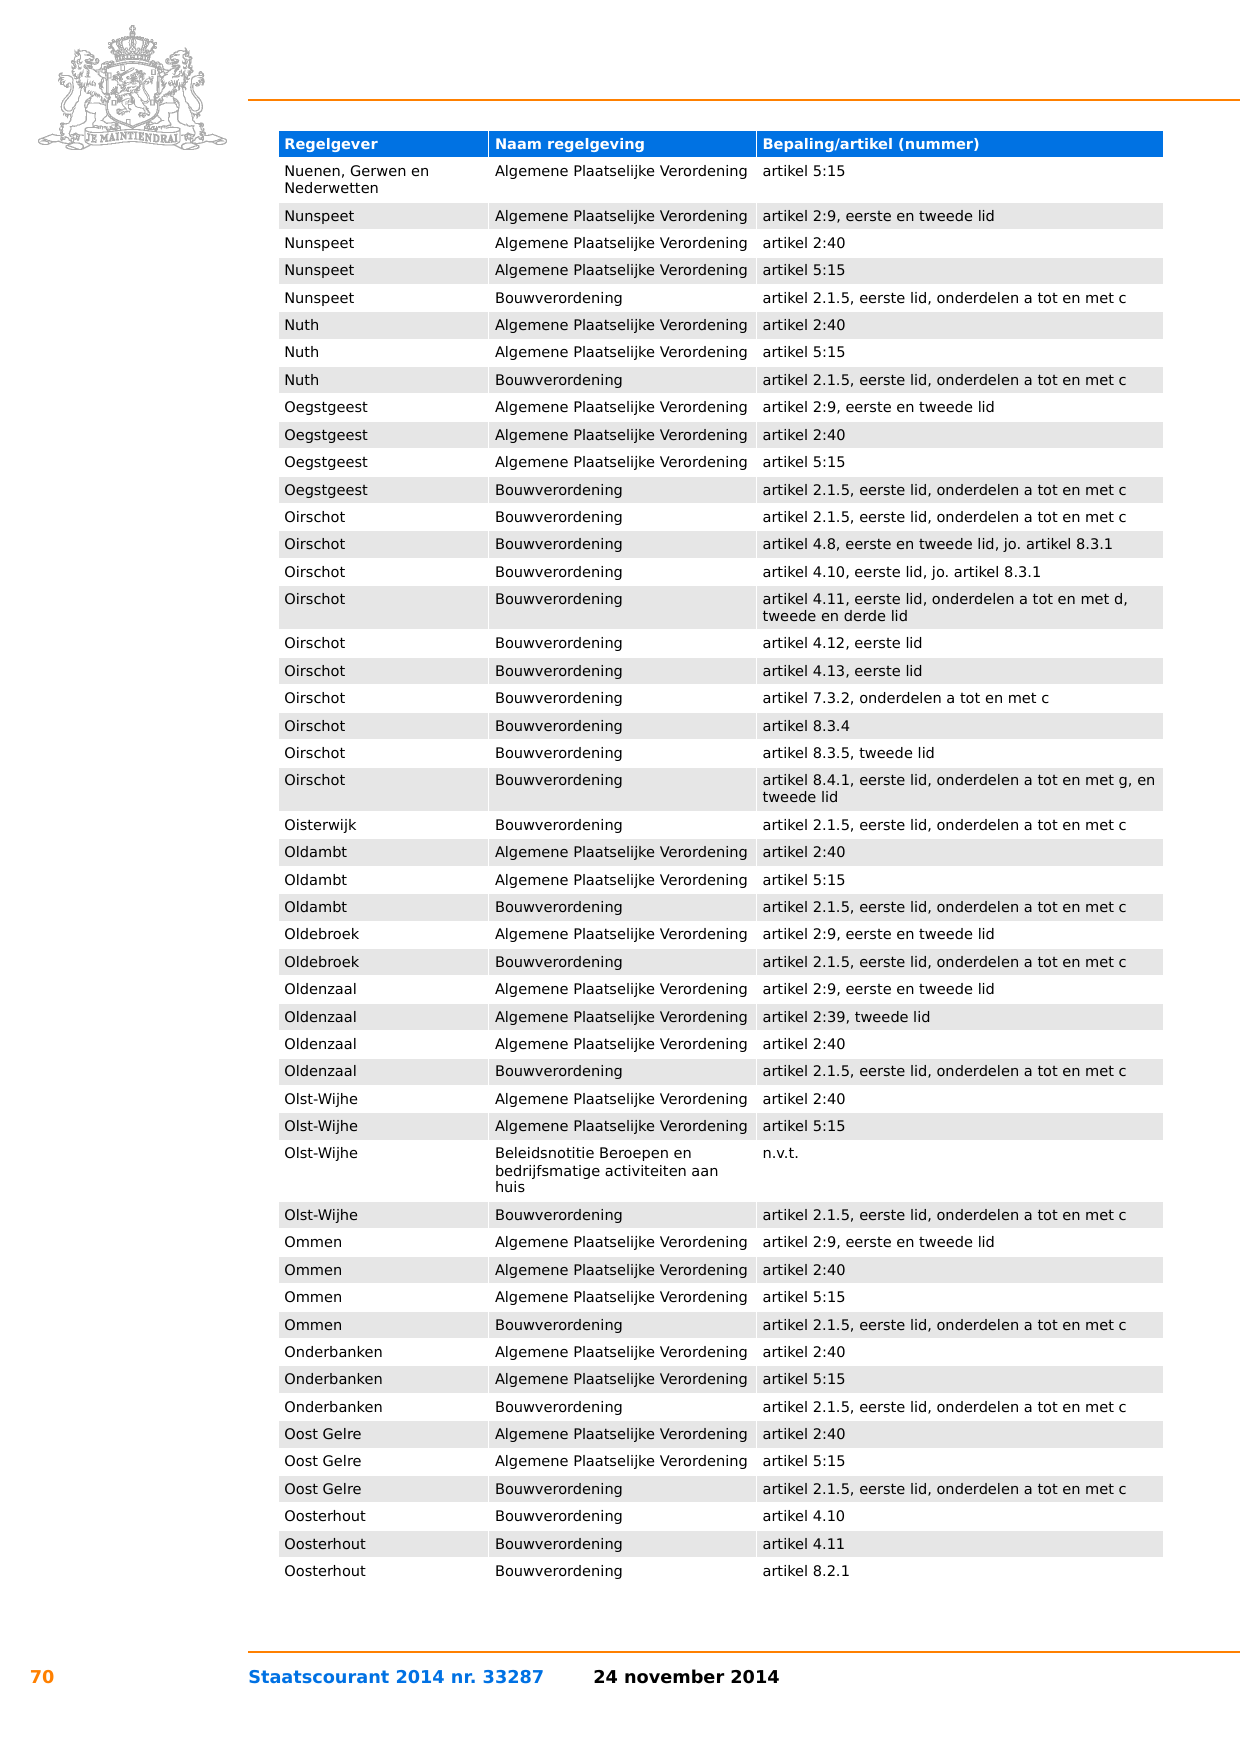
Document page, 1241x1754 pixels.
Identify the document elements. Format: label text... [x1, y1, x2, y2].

table_cell Algemene Plaatselijke Verordening [489, 1086, 756, 1112]
table_cell Olst-Wijhe [279, 1113, 488, 1140]
table_cell artikel 4.10 [757, 1504, 1163, 1530]
table_cell Algemene Plaatselijke Verordening [489, 1230, 756, 1256]
table_cell artikel 2.1.5, eerste lid, onderdelen a tot en met c [757, 285, 1163, 311]
table_cell n.v.t. [757, 1141, 1163, 1201]
table_cell Algemene Plaatselijke Verordening [489, 203, 756, 229]
table_cell Olst-Wijhe [279, 1141, 488, 1201]
table_cell Oirschot [279, 586, 488, 629]
table_cell artikel 2.1.5, eerste lid, onderdelen a tot en met c [757, 1476, 1163, 1502]
table_cell Oosterhout [279, 1531, 488, 1557]
table_cell Bouwverordening [489, 531, 756, 558]
table_cell Algemene Plaatselijke Verordening [489, 1257, 756, 1283]
table_cell Bouwverordening [489, 586, 756, 629]
table_cell artikel 5:15 [757, 1449, 1163, 1475]
table_cell Algemene Plaatselijke Verordening [489, 1421, 756, 1448]
picture [38, 25, 227, 150]
table_cell Oldambt [279, 839, 488, 866]
table_cell Nunspeet [279, 203, 488, 229]
table_cell Algemene Plaatselijke Verordening [489, 976, 756, 1003]
table_cell Oldenzaal [279, 1031, 488, 1057]
table_cell artikel 5:15 [757, 867, 1163, 893]
table_cell Bouwverordening [489, 1059, 756, 1085]
table_cell artikel 8.4.1, eerste lid, onderdelen a tot en met g, en tweede lid [757, 768, 1163, 811]
table_cell artikel 2.1.5, eerste lid, onderdelen a tot en met c [757, 477, 1163, 503]
table_cell artikel 8.3.4 [757, 713, 1163, 739]
table_cell Oldebroek [279, 922, 488, 948]
table_cell Oldenzaal [279, 1004, 488, 1030]
table_cell artikel 2:40 [757, 1421, 1163, 1448]
table_cell Oirschot [279, 713, 488, 739]
table_cell Algemene Plaatselijke Verordening [489, 230, 756, 256]
table_cell artikel 8.3.5, tweede lid [757, 740, 1163, 767]
table_cell Algemene Plaatselijke Verordening [489, 1284, 756, 1311]
table_cell Olst-Wijhe [279, 1202, 488, 1228]
table_cell Oosterhout [279, 1558, 488, 1584]
table_cell artikel 5:15 [757, 1366, 1163, 1393]
table_cell Oldenzaal [279, 1059, 488, 1085]
table_cell artikel 7.3.2, onderdelen a tot en met c [757, 685, 1163, 712]
table_cell Nuth [279, 367, 488, 393]
table_cell Oirschot [279, 631, 488, 657]
table_cell artikel 5:15 [757, 158, 1163, 202]
table_cell Nuth [279, 340, 488, 366]
table_cell Nunspeet [279, 230, 488, 256]
table_cell artikel 4.11, eerste lid, onderdelen a tot en met d, tweede en derde lid [757, 586, 1163, 629]
table_cell Bouwverordening [489, 1312, 756, 1338]
table_cell Bouwverordening [489, 1476, 756, 1502]
table_cell artikel 2:40 [757, 1031, 1163, 1057]
table_cell Nuenen, Gerwen en Nederwetten [279, 158, 488, 202]
table_cell Oirschot [279, 504, 488, 530]
table_cell Algemene Plaatselijke Verordening [489, 1449, 756, 1475]
table_cell artikel 2:40 [757, 230, 1163, 256]
table_cell Algemene Plaatselijke Verordening [489, 340, 756, 366]
table_cell artikel 5:15 [757, 258, 1163, 284]
table_cell artikel 2:9, eerste en tweede lid [757, 203, 1163, 229]
table_cell Onderbanken [279, 1394, 488, 1420]
table_cell artikel 5:15 [757, 449, 1163, 476]
table_cell Oldambt [279, 894, 488, 921]
table_cell Bouwverordening [489, 504, 756, 530]
table_cell artikel 4.10, eerste lid, jo. artikel 8.3.1 [757, 559, 1163, 585]
table_cell Oost Gelre [279, 1421, 488, 1448]
table_cell artikel 8.2.1 [757, 1558, 1163, 1584]
table_cell Bouwverordening [489, 1394, 756, 1420]
table_cell Algemene Plaatselijke Verordening [489, 258, 756, 284]
table_cell Bouwverordening [489, 1531, 756, 1557]
table_cell Bouwverordening [489, 285, 756, 311]
table_cell Algemene Plaatselijke Verordening [489, 839, 756, 866]
table_cell Oirschot [279, 531, 488, 558]
table_cell Bouwverordening [489, 477, 756, 503]
table_cell artikel 2.1.5, eerste lid, onderdelen a tot en met c [757, 949, 1163, 975]
table_cell artikel 4.8, eerste en tweede lid, jo. artikel 8.3.1 [757, 531, 1163, 558]
table_cell artikel 2:40 [757, 1086, 1163, 1112]
table_cell Nuth [279, 312, 488, 339]
table_cell artikel 5:15 [757, 340, 1163, 366]
table_cell artikel 4.13, eerste lid [757, 658, 1163, 684]
table_cell Algemene Plaatselijke Verordening [489, 1339, 756, 1365]
table_cell Bouwverordening [489, 685, 756, 712]
table_header Bepaling/artikel (nummer) [757, 131, 1163, 157]
table_cell Bouwverordening [489, 713, 756, 739]
table_cell Nunspeet [279, 285, 488, 311]
table_cell Beleidsnotitie Beroepen en bedrijfsmatige activiteiten aan huis [489, 1141, 756, 1201]
table_cell Bouwverordening [489, 1202, 756, 1228]
table_cell Oosterhout [279, 1504, 488, 1530]
table_cell artikel 2:40 [757, 422, 1163, 448]
table_cell Algemene Plaatselijke Verordening [489, 312, 756, 339]
table_cell Oldenzaal [279, 976, 488, 1003]
table_cell Oegstgeest [279, 395, 488, 421]
table_cell Oisterwijk [279, 812, 488, 838]
table_cell artikel 2.1.5, eerste lid, onderdelen a tot en met c [757, 504, 1163, 530]
table_cell Oost Gelre [279, 1476, 488, 1502]
table_cell artikel 2:9, eerste en tweede lid [757, 976, 1163, 1003]
table_cell Oirschot [279, 740, 488, 767]
table_cell artikel 2:9, eerste en tweede lid [757, 395, 1163, 421]
table_cell Algemene Plaatselijke Verordening [489, 158, 756, 202]
table_cell artikel 5:15 [757, 1284, 1163, 1311]
table_cell Algemene Plaatselijke Verordening [489, 867, 756, 893]
table_cell Oirschot [279, 685, 488, 712]
table_cell Onderbanken [279, 1339, 488, 1365]
table_cell artikel 2:39, tweede lid [757, 1004, 1163, 1030]
table_cell Oldebroek [279, 949, 488, 975]
table_cell Algemene Plaatselijke Verordening [489, 1113, 756, 1140]
table_cell Oost Gelre [279, 1449, 488, 1475]
table_cell Oegstgeest [279, 449, 488, 476]
table_cell Algemene Plaatselijke Verordening [489, 1366, 756, 1393]
table_cell artikel 2:9, eerste en tweede lid [757, 1230, 1163, 1256]
table_cell artikel 2:40 [757, 839, 1163, 866]
table_cell artikel 2.1.5, eerste lid, onderdelen a tot en met c [757, 1059, 1163, 1085]
table_cell artikel 2.1.5, eerste lid, onderdelen a tot en met c [757, 1202, 1163, 1228]
table_cell Bouwverordening [489, 949, 756, 975]
table_cell artikel 2.1.5, eerste lid, onderdelen a tot en met c [757, 1312, 1163, 1338]
table_cell Bouwverordening [489, 740, 756, 767]
table_cell artikel 2:40 [757, 1257, 1163, 1283]
table_cell artikel 2:9, eerste en tweede lid [757, 922, 1163, 948]
table_cell Bouwverordening [489, 367, 756, 393]
table_cell Algemene Plaatselijke Verordening [489, 922, 756, 948]
table_cell Onderbanken [279, 1366, 488, 1393]
table_cell artikel 2.1.5, eerste lid, onderdelen a tot en met c [757, 812, 1163, 838]
table_header Regelgever [279, 131, 488, 157]
table_cell artikel 2.1.5, eerste lid, onderdelen a tot en met c [757, 1394, 1163, 1420]
table_cell Bouwverordening [489, 559, 756, 585]
table_cell Oirschot [279, 658, 488, 684]
table_cell artikel 4.11 [757, 1531, 1163, 1557]
table_cell Algemene Plaatselijke Verordening [489, 449, 756, 476]
table_cell Bouwverordening [489, 894, 756, 921]
table_cell Oldambt [279, 867, 488, 893]
table_cell Bouwverordening [489, 1558, 756, 1584]
table_cell Oegstgeest [279, 477, 488, 503]
table_cell Ommen [279, 1230, 488, 1256]
table_cell artikel 2.1.5, eerste lid, onderdelen a tot en met c [757, 367, 1163, 393]
table_cell Bouwverordening [489, 1504, 756, 1530]
table_cell Bouwverordening [489, 812, 756, 838]
table_cell Olst-Wijhe [279, 1086, 488, 1112]
table_cell Ommen [279, 1312, 488, 1338]
table_cell artikel 5:15 [757, 1113, 1163, 1140]
table_cell Bouwverordening [489, 768, 756, 811]
table_cell Bouwverordening [489, 658, 756, 684]
table_cell artikel 2:40 [757, 1339, 1163, 1365]
table_cell Bouwverordening [489, 631, 756, 657]
table_cell Ommen [279, 1257, 488, 1283]
table_cell Algemene Plaatselijke Verordening [489, 1031, 756, 1057]
table_cell artikel 2:40 [757, 312, 1163, 339]
table_header Naam regelgeving [489, 131, 756, 157]
table_cell Oirschot [279, 559, 488, 585]
table_cell Oirschot [279, 768, 488, 811]
table_cell Ommen [279, 1284, 488, 1311]
table_cell Algemene Plaatselijke Verordening [489, 395, 756, 421]
table_cell Nunspeet [279, 258, 488, 284]
table_cell Oegstgeest [279, 422, 488, 448]
table_cell artikel 4.12, eerste lid [757, 631, 1163, 657]
table_cell Algemene Plaatselijke Verordening [489, 422, 756, 448]
table_cell artikel 2.1.5, eerste lid, onderdelen a tot en met c [757, 894, 1163, 921]
table_cell Algemene Plaatselijke Verordening [489, 1004, 756, 1030]
